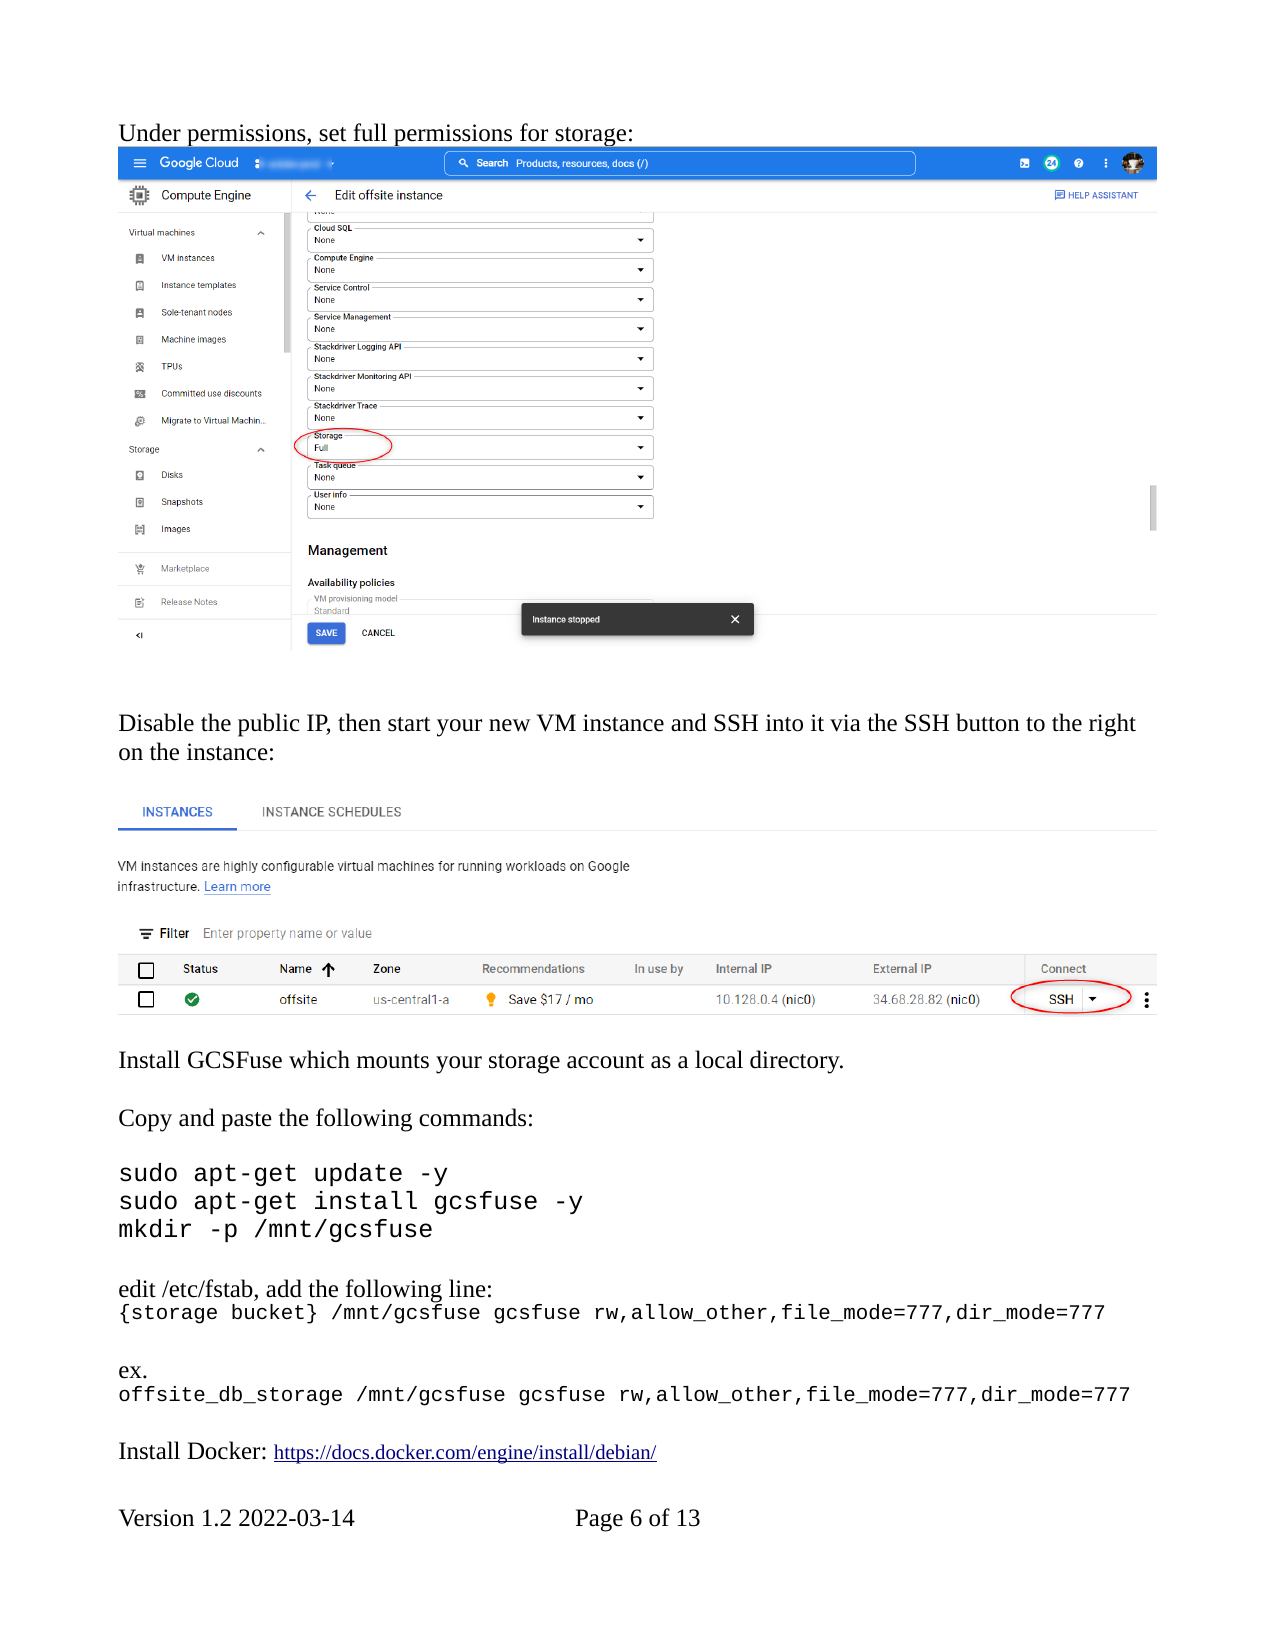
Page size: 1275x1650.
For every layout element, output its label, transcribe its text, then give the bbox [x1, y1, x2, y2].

text sudo apt-get update -y sudo apt-get install gcsfuse -y mkdir -p /mnt/gcsfuse [118, 1160, 1157, 1245]
text Install GCSFuse which mounts your storage account as a local directory. [118, 1045, 1157, 1103]
picture [118, 146, 1157, 651]
text edit /etc/fstab, add the following line: [118, 1274, 1157, 1302]
text Disable the public IP, then start your new VM instance and SSH into it via the SSH button to the right on the instance: [118, 708, 1157, 794]
text Copy and paste the following commands: [118, 1103, 1157, 1132]
text offsite_db_storage /mnt/gcsfuse gcsfuse rw,allow_other,file_mode=777,dir_mode=777 Install Docker: https://docs.docker.com/engine/install/debian/ [118, 1383, 1157, 1465]
text {storage bucket} /mnt/gcsfuse gcsfuse rw,allow_other,file_mode=777,dir_mode=777 ex. [118, 1302, 1157, 1383]
text Under permissions, set full permissions for storage: [118, 118, 1157, 146]
picture [118, 794, 1157, 1017]
